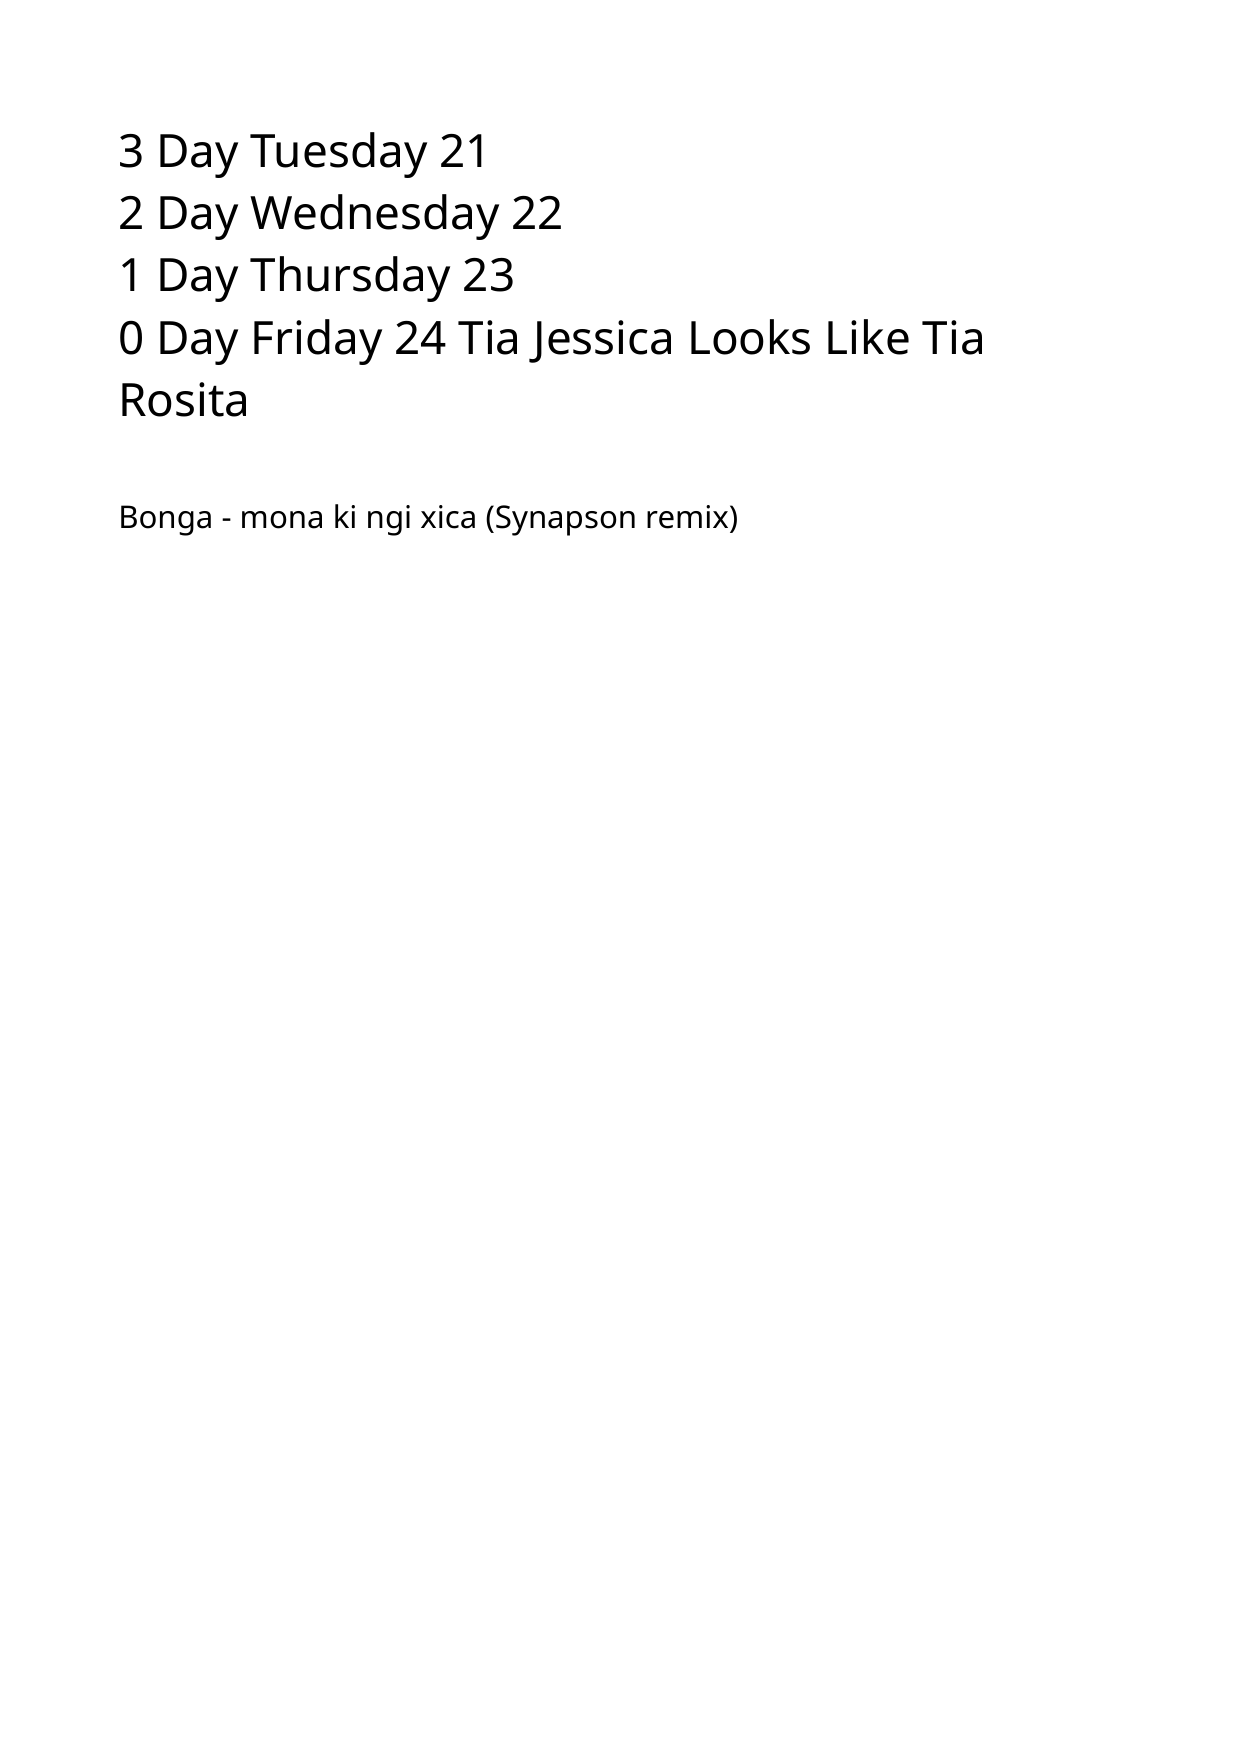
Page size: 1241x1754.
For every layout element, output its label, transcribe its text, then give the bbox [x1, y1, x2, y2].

text 0 Day Friday 24 Tia Jessica Looks Like Tia Rosita [118, 305, 1122, 430]
text Bonga - mona ki ngi xica (Synapson remix) [118, 430, 1122, 555]
text 2 Day Wednesday 22 [118, 181, 1122, 243]
text 3 Day Tuesday 21 [118, 118, 1122, 181]
text 1 Day Thursday 23 [118, 243, 1122, 305]
